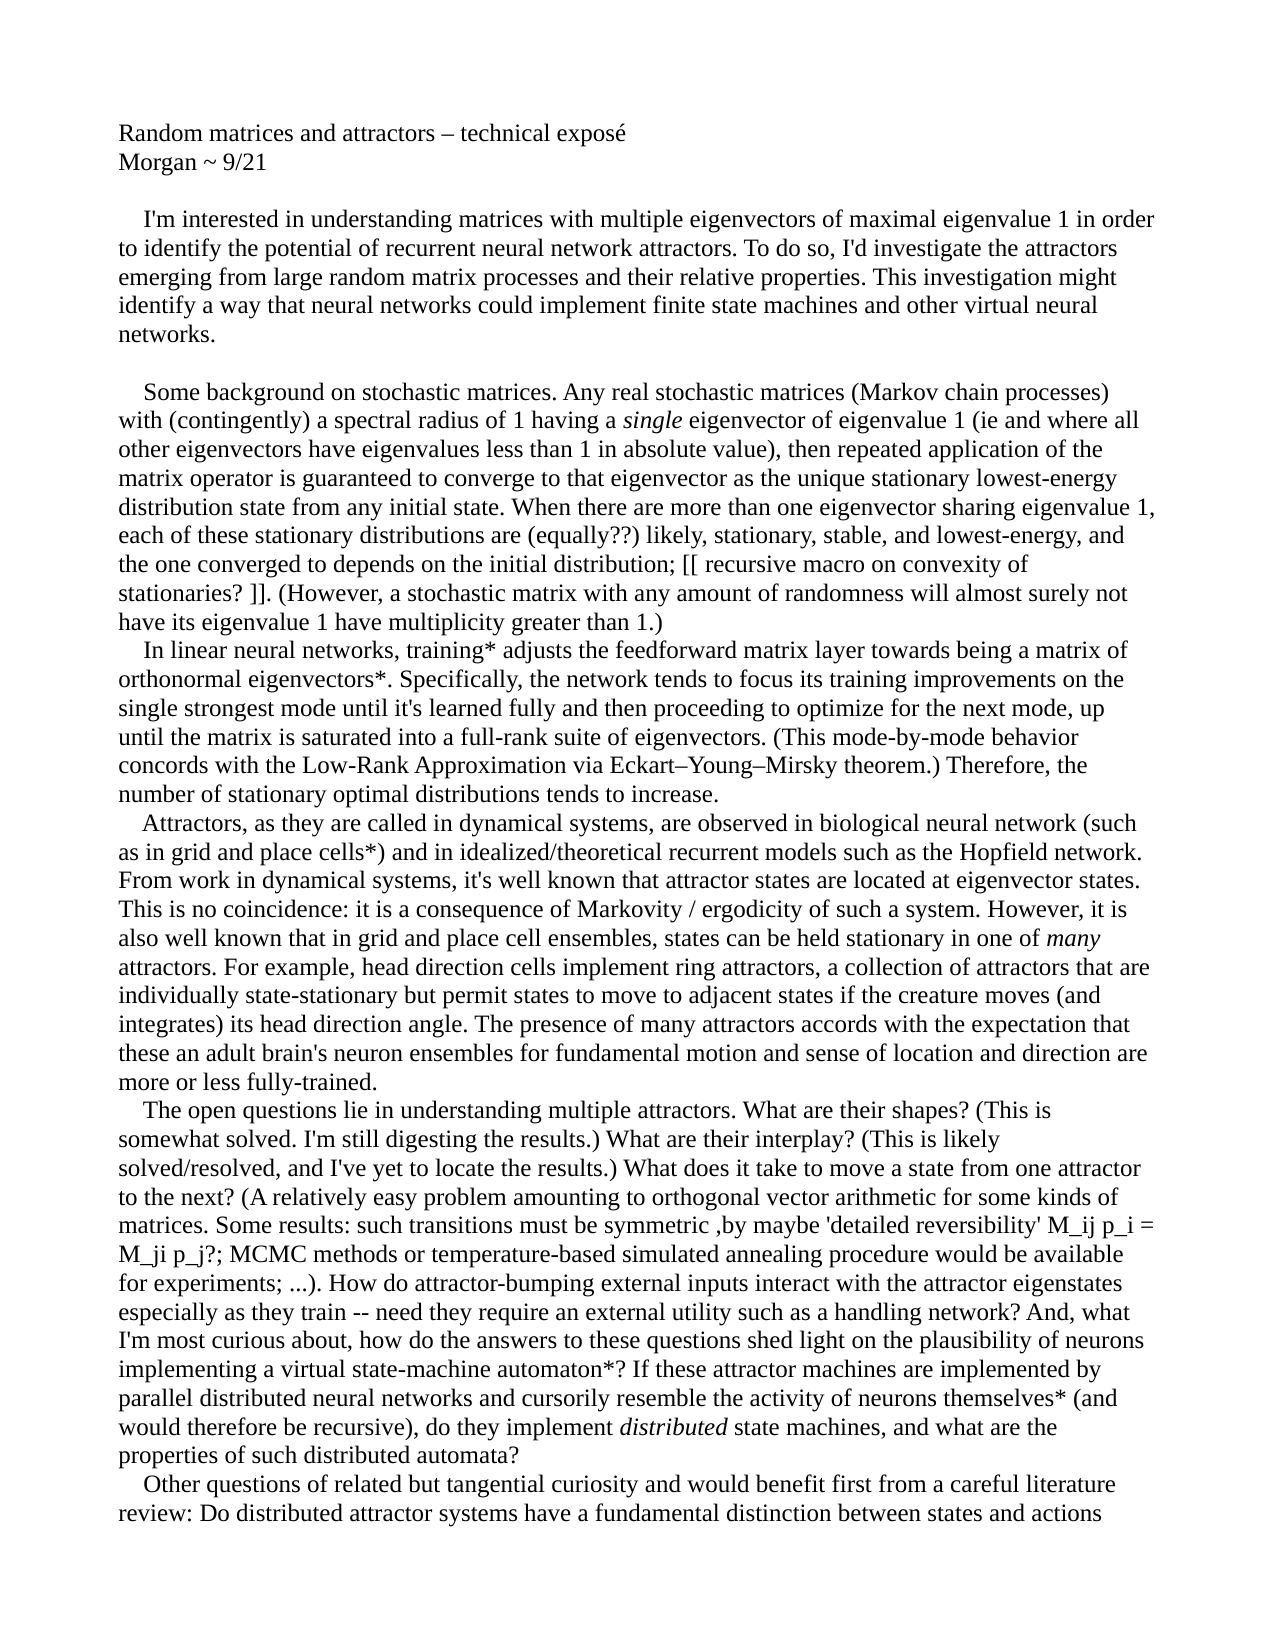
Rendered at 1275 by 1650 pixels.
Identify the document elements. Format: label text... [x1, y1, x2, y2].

text Attractors, as they are called in dynamical systems, are observed in biological neural network (such as in grid and place cells*) and in idealized/theoretical recurrent models such as the Hopfield network. From work in dynamical systems, it's well known that attractor states are located at eigenvector states. This is no coincidence: it is a consequence of Markovity / ergodicity of such a system. However, it is also well known that in grid and place cell ensembles, states can be held stationary in one of many attractors. For example, head direction cells implement ring attractors, a collection of attractors that are individually state-stationary but permit states to move to adjacent states if the creature moves (and integrates) its head direction angle. The presence of many attractors accords with the expectation that these an adult brain's neuron ensembles for fundamental motion and sense of location and direction are more or less fully-trained. [118, 808, 1157, 1096]
text I'm interested in understanding matrices with multiple eigenvectors of maximal eigenvalue 1 in order to identify the potential of recurrent neural network attractors. To do so, I'd investigate the attractors emerging from large random matrix processes and their relative properties. This investigation might identify a way that neural networks could implement finite state machines and other virtual neural networks. [118, 204, 1157, 348]
text Morgan ~ 9/21 [118, 147, 1157, 176]
text Some background on stochastic matrices. Any real stochastic matrices (Markov chain processes) with (contingently) a spectral radius of 1 having a single eigenvector of eigenvalue 1 (ie and where all other eigenvectors have eigenvalues less than 1 in absolute value), then repeated application of the matrix operator is guaranteed to converge to that eigenvector as the unique stationary lowest-energy distribution state from any initial state. When there are more than one eigenvector sharing eigenvalue 1, each of these stationary distributions are (equally??) likely, stationary, stable, and lowest-energy, and the one converged to depends on the initial distribution; [[ recursive macro on convexity of stationaries? ]]. (However, a stochastic matrix with any amount of randomness will almost surely not have its eigenvalue 1 have multiplicity greater than 1.) [118, 377, 1157, 636]
text Random matrices and attractors – technical exposé [118, 118, 1157, 147]
text Other questions of related but tangential curiosity and would benefit first from a careful literature review: Do distributed attractor systems have a fundamental distinction between states and actions [118, 1469, 1157, 1527]
text In linear neural networks, training* adjusts the feedforward matrix layer towards being a matrix of orthonormal eigenvectors*. Specifically, the network tends to focus its training improvements on the single strongest mode until it's learned fully and then proceeding to optimize for the next mode, up until the matrix is saturated into a full-rank suite of eigenvectors. (This mode-by-mode behavior concords with the Low-Rank Approximation via Eckart–Young–Mirsky theorem.) Therefore, the number of stationary optimal distributions tends to increase. [118, 636, 1157, 808]
text The open questions lie in understanding multiple attractors. What are their shapes? (This is somewhat solved. I'm still digesting the results.) What are their interplay? (This is likely solved/resolved, and I've yet to locate the results.) What does it take to move a state from one attractor to the next? (A relatively easy problem amounting to orthogonal vector arithmetic for some kinds of matrices. Some results: such transitions must be symmetric ,by maybe 'detailed reversibility' M_ij p_i = M_ji p_j?; MCMC methods or temperature-based simulated annealing procedure would be available for experiments; ...). How do attractor-bumping external inputs interact with the attractor eigenstates especially as they train -- need they require an external utility such as a handling network? And, what I'm most curious about, how do the answers to these questions shed light on the plausibility of neurons implementing a virtual state-machine automaton*? If these attractor machines are implemented by parallel distributed neural networks and cursorily resemble the activity of neurons themselves* (and would therefore be recursive), do they implement distributed state machines, and what are the properties of such distributed automata? [118, 1096, 1157, 1469]
